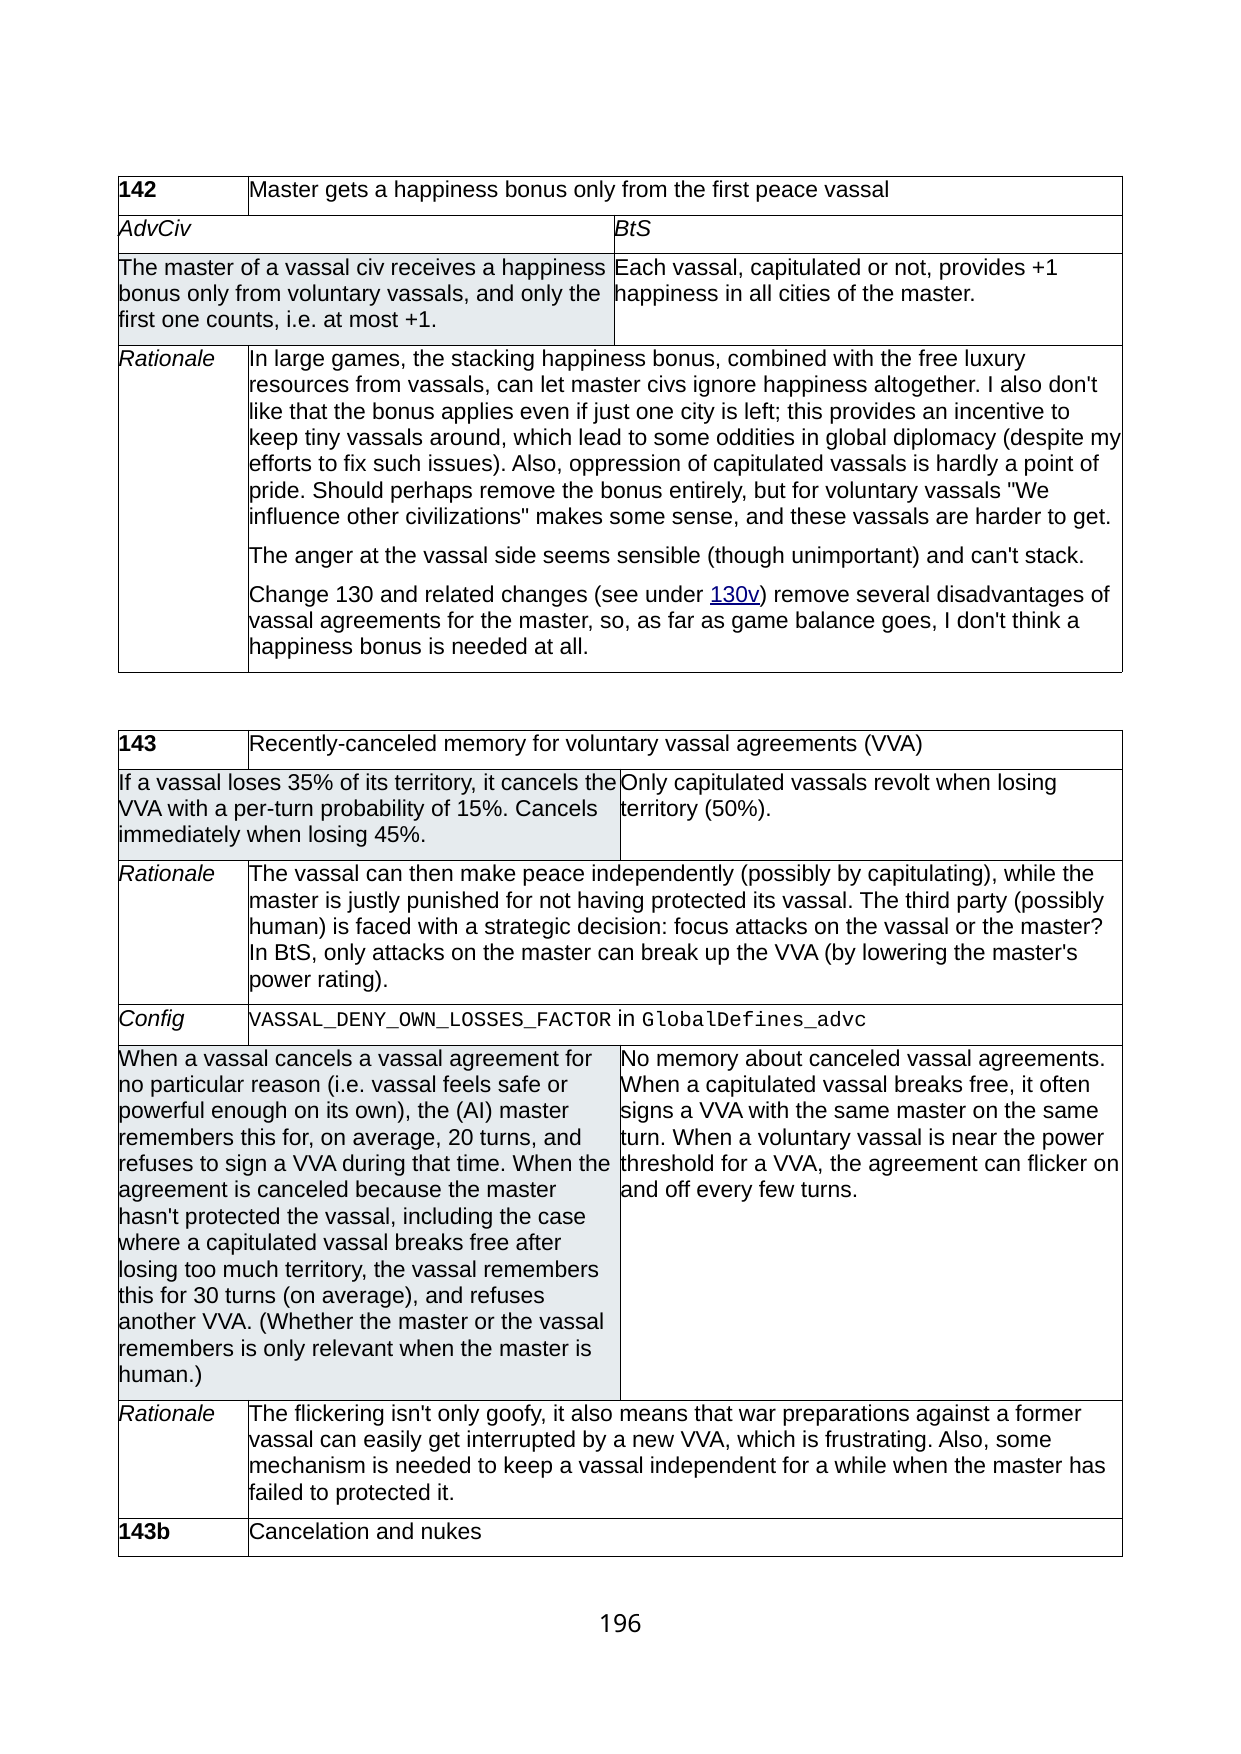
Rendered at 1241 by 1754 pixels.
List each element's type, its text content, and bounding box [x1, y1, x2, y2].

table_cell Config [119, 1005, 248, 1044]
table_cell Cancelation and nukes [249, 1519, 1122, 1556]
table_cell The master of a vassal civ receives a happiness bonus only from voluntary vassals, and only the first one counts, i.e. at most +1. [119, 254, 614, 345]
table_cell Each vassal, capitulated or not, provides +1 happiness in all cities of the master. [615, 254, 1122, 345]
table_header 142 [119, 177, 248, 214]
table_cell VASSAL_DENY_OWN_LOSSES_FACTOR in GlobalDefines_advc [249, 1005, 1122, 1044]
table_cell Only capitulated vassals revolt when losing territory (50%). [621, 770, 1122, 860]
table_cell Rationale [119, 861, 248, 1004]
table_cell The flickering isn't only goofy, it also means that war preparations against a former vassal can easily get interrupted by a new VVA, which is frustrating. Also, some mechanism is needed to keep a vassal independent for a while when the master has failed to protected it. [249, 1401, 1122, 1518]
table_cell Rationale [119, 346, 248, 672]
table_cell When a vassal cancels a vassal agreement for no particular reason (i.e. vassal feels safe or powerful enough on its own), the (AI) master remembers this for, on average, 20 turns, and refuses to sign a VVA during that time. When the agreement is canceled because the master hasn't protected the vassal, including the case where a capitulated vassal breaks free after losing too much territory, the vassal remembers this for 30 turns (on average), and refuses another VVA. (Whether the master or the vassal remembers is only relevant when the master is human.) [119, 1046, 620, 1400]
table_cell Rationale [119, 1401, 248, 1518]
table_cell AdvCiv [119, 216, 614, 253]
table_cell If a vassal loses 35% of its territory, it cancels the VVA with a per-turn probability of 15%. Cancels immediately when losing 45%. [119, 770, 620, 860]
table_cell BtS [615, 216, 1122, 253]
table_header 143 [119, 731, 248, 768]
table_cell No memory about canceled vassal agreements. When a capitulated vassal breaks free, it often signs a VVA with the same master on the same turn. When a voluntary vassal is near the power threshold for a VVA, the agreement can flicker on and off every few turns. [621, 1046, 1122, 1400]
table_cell The vassal can then make peace independently (possibly by capitulating), while the master is justly punished for not having protected its vassal. The third party (possibly human) is faced with a strategic decision: focus attacks on the vassal or the master? In BtS, only attacks on the master can break up the VVA (by lowering the master's power rating). [249, 861, 1122, 1004]
table_header Master gets a happiness bonus only from the first peace vassal [249, 177, 1122, 214]
table_cell In large games, the stacking happiness bonus, combined with the free luxury resources from vassals, can let master civs ignore happiness altogether. I also don't like that the bonus applies even if just one city is left; this provides an incentive to keep tiny vassals around, which lead to some oddities in global diplomacy (despite my efforts to fix such issues). Also, oppression of capitulated vassals is hardly a point of pride. Should perhaps remove the bonus entirely, but for voluntary vassals "We influence other civilizations" makes some sense, and these vassals are harder to get. The anger at the vassal side seems sensible (though unimportant) and can't stack. Change 130 and related changes (see under 130v) remove several disadvantages of vassal agreements for the master, so, as far as game balance goes, I don't think a happiness bonus is needed at all. [249, 346, 1122, 672]
table_cell 143b [119, 1519, 248, 1556]
table_header Recently-canceled memory for voluntary vassal agreements (VVA) [249, 731, 1122, 768]
